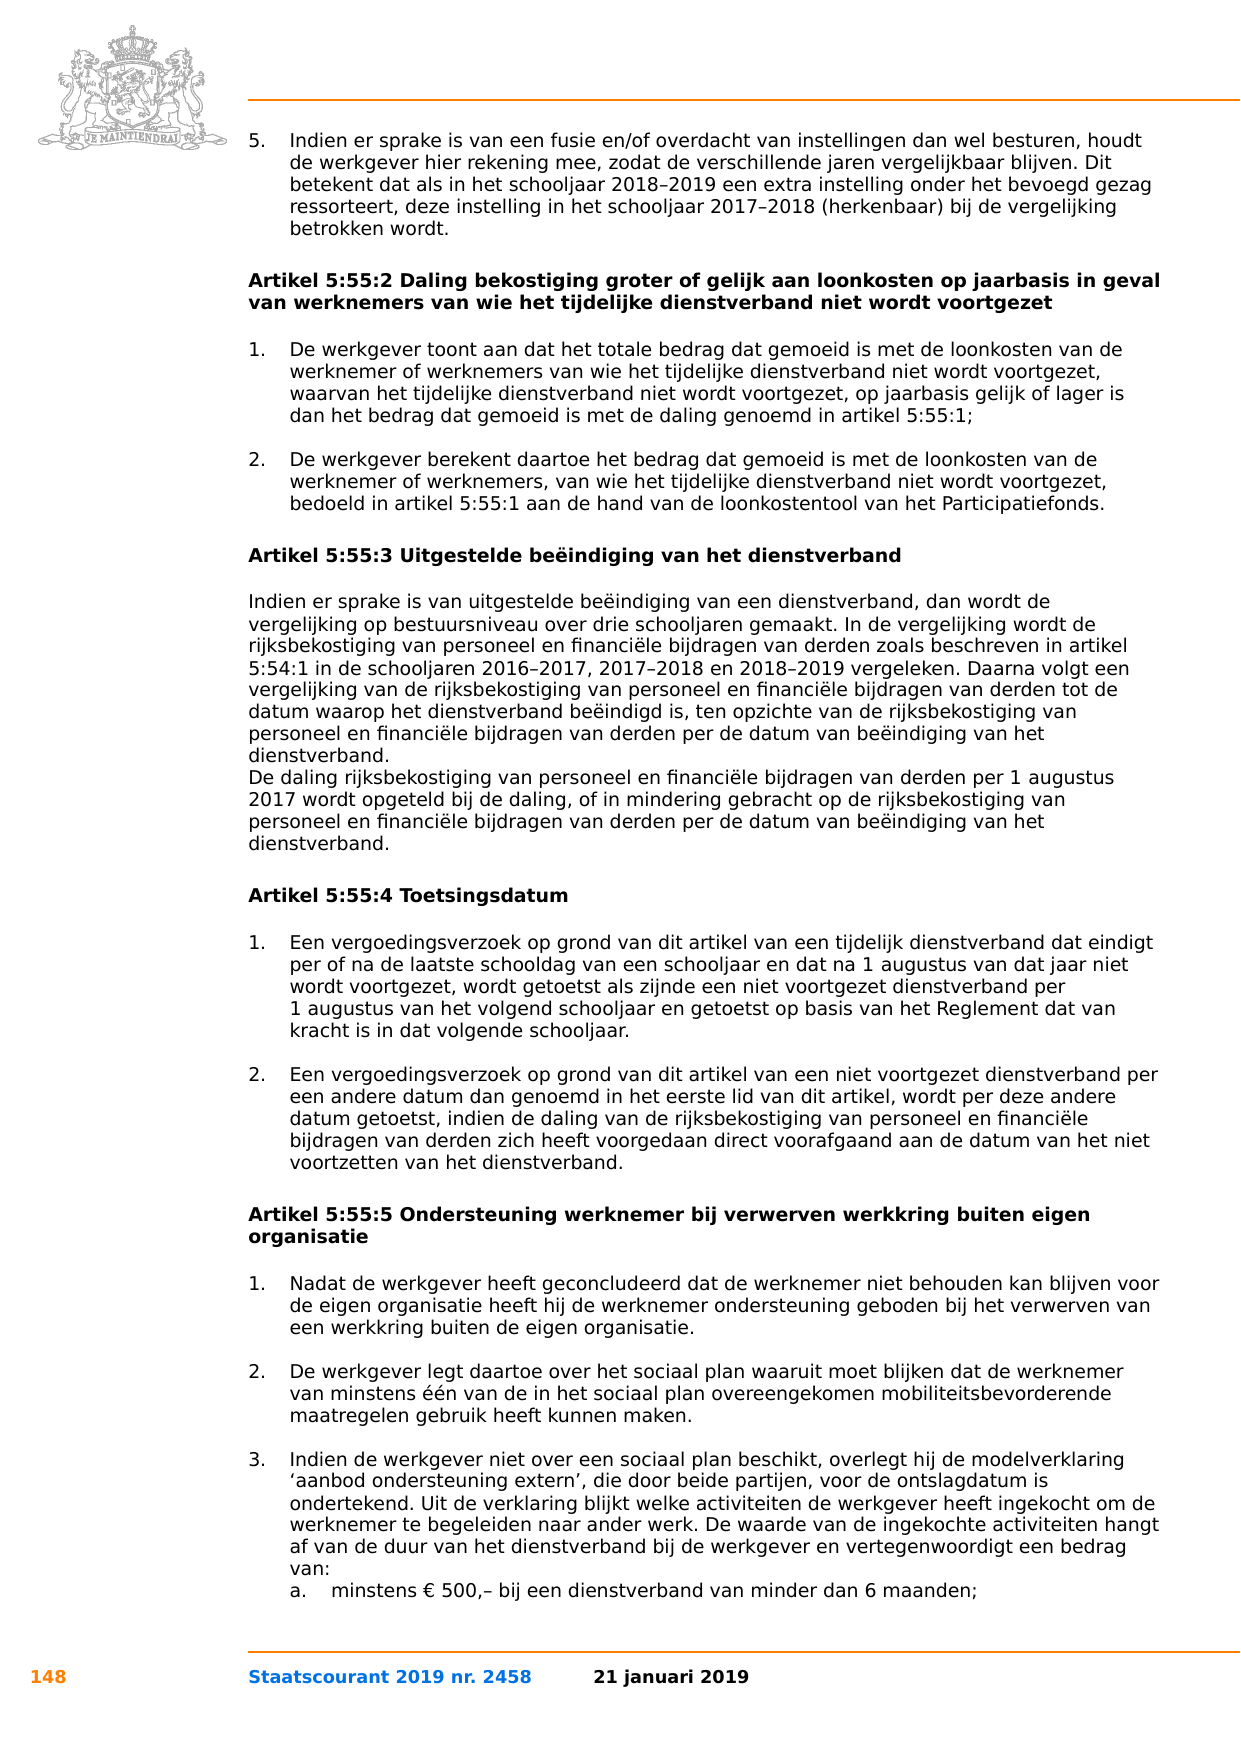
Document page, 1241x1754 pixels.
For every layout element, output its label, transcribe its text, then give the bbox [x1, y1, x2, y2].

text a. minstens € 500,– bij een dienstverband van minder dan 6 maanden; [289, 1580, 1163, 1602]
text 1. Nadat de werkgever heeft geconcludeerd dat de werknemer niet behouden kan blijven voor de eigen organisatie heeft hij de werknemer ondersteuning geboden bij het verwerven van een werkkring buiten de eigen organisatie. [248, 1273, 1163, 1339]
subtitle Artikel 5:55:2 Daling bekostiging groter of gelijk aan loonkosten op jaarbasis in geval van werknemers van wie het tijdelijke dienstverband niet wordt voortgezet [248, 270, 1163, 314]
subtitle Artikel 5:55:5 Ondersteuning werknemer bij verwerven werkkring buiten eigen organisatie [248, 1204, 1163, 1248]
text 3. Indien de werkgever niet over een sociaal plan beschikt, overlegt hij de modelverklaring ‘aanbod ondersteuning extern’, die door beide partijen, voor de ontslagdatum is ondertekend. Uit de verklaring blijkt welke activiteiten de werkgever heeft ingekocht om de werknemer te begeleiden naar ander werk. De waarde van de ingekochte activiteiten hangt af van de duur van het dienstverband bij de werkgever en vertegenwoordigt een bedrag van: [248, 1448, 1163, 1580]
text 2. Een vergoedingsverzoek op grond van dit artikel van een niet voortgezet dienstverband per een andere datum dan genoemd in het eerste lid van dit artikel, wordt per deze andere datum getoetst, indien de daling van de rijksbekostiging van personeel en financiële bijdragen van derden zich heeft voorgedaan direct voorafgaand aan de datum van het niet voortzetten van het dienstverband. [248, 1064, 1163, 1174]
picture [38, 25, 227, 150]
subtitle Artikel 5:55:3 Uitgestelde beëindiging van het dienstverband [248, 544, 1163, 566]
subtitle Artikel 5:55:4 Toetsingsdatum [248, 885, 1163, 907]
text 5. Indien er sprake is van een fusie en/of overdacht van instellingen dan wel besturen, houdt de werkgever hier rekening mee, zodat de verschillende jaren vergelijkbaar blijven. Dit betekent dat als in het schooljaar 2018–2019 een extra instelling onder het bevoegd gezag ressorteert, deze instelling in het schooljaar 2017–2018 (herkenbaar) bij de vergelijking betrokken wordt. [248, 130, 1163, 240]
text 1. De werkgever toont aan dat het totale bedrag dat gemoeid is met de loonkosten van de werknemer of werknemers van wie het tijdelijke dienstverband niet wordt voortgezet, waarvan het tijdelijke dienstverband niet wordt voortgezet, op jaarbasis gelijk of lager is dan het bedrag dat gemoeid is met de daling genoemd in artikel 5:55:1; [248, 339, 1163, 427]
text 2. De werkgever berekent daartoe het bedrag dat gemoeid is met de loonkosten van de werknemer of werknemers, van wie het tijdelijke dienstverband niet wordt voortgezet, bedoeld in artikel 5:55:1 aan de hand van de loonkostentool van het Participatiefonds. [248, 448, 1163, 514]
text 2. De werkgever legt daartoe over het sociaal plan waaruit moet blijken dat de werknemer van minstens één van de in het sociaal plan overeengekomen mobiliteitsbevorderende maatregelen gebruik heeft kunnen maken. [248, 1361, 1163, 1427]
text Indien er sprake is van uitgestelde beëindiging van een dienstverband, dan wordt de vergelijking op bestuursniveau over drie schooljaren gemaakt. In de vergelijking wordt de rijksbekostiging van personeel en financiële bijdragen van derden zoals beschreven in artikel 5:54:1 in de schooljaren 2016–2017, 2017–2018 en 2018–2019 vergeleken. Daarna volgt een vergelijking van de rijksbekostiging van personeel en financiële bijdragen van derden tot de datum waarop het dienstverband beëindigd is, ten opzichte van de rijksbekostiging van personeel en financiële bijdragen van derden per de datum van beëindiging van het dienstverband. [248, 591, 1163, 767]
text De daling rijksbekostiging van personeel en financiële bijdragen van derden per 1 augustus 2017 wordt opgeteld bij de daling, of in mindering gebracht op de rijksbekostiging van personeel en financiële bijdragen van derden per de datum van beëindiging van het dienstverband. [248, 767, 1163, 855]
text 1. Een vergoedingsverzoek op grond van dit artikel van een tijdelijk dienstverband dat eindigt per of na de laatste schooldag van een schooljaar en dat na 1 augustus van dat jaar niet wordt voortgezet, wordt getoetst als zijnde een niet voortgezet dienstverband per 1 augustus van het volgend schooljaar en getoetst op basis van het Reglement dat van kracht is in dat volgende schooljaar. [248, 932, 1163, 1042]
